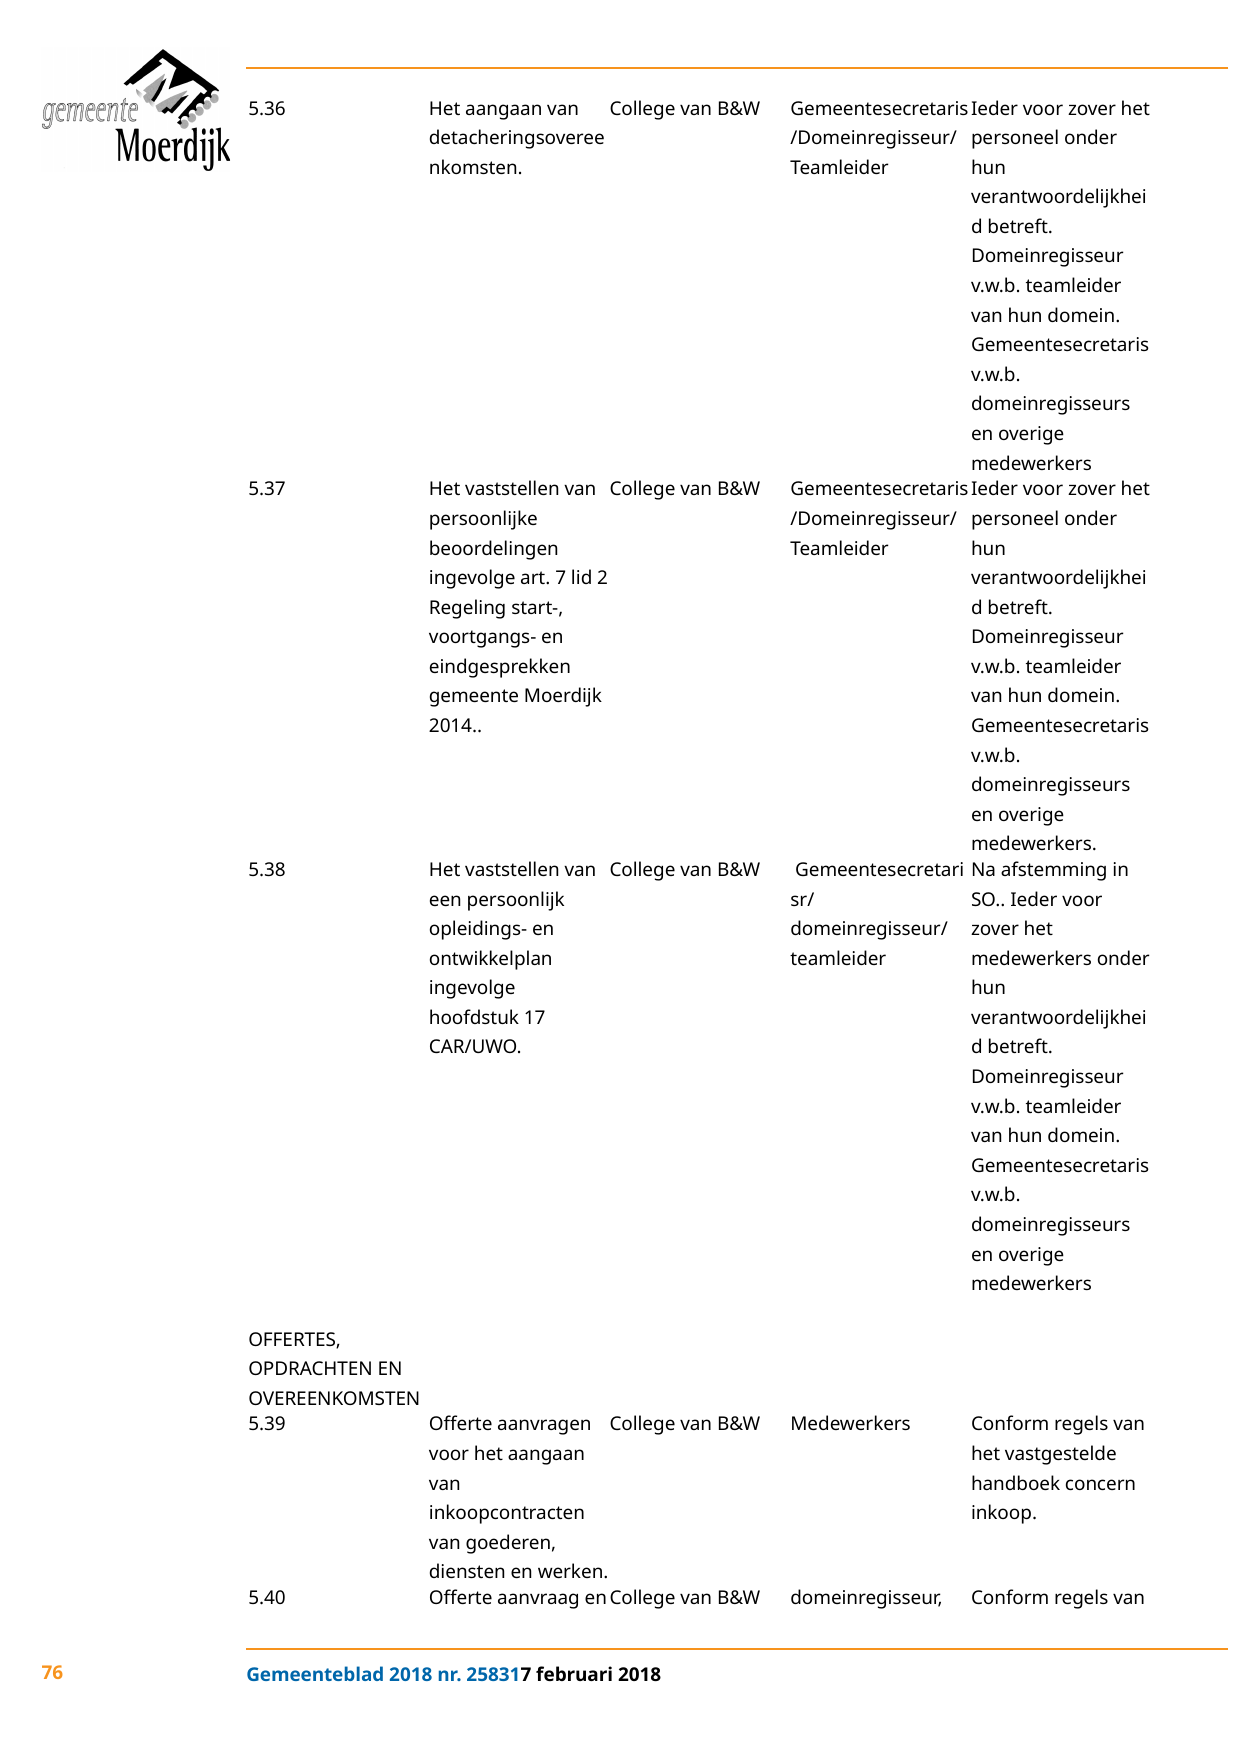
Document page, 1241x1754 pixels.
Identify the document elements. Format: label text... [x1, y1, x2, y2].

table_cell Gemeentesecretarisr/domeinregisseur/teamleider [790, 856, 971, 1326]
table_cell 5.37 [248, 476, 429, 856]
table_cell Gemeentesecretaris/Domeinregisseur/Teamleider [790, 95, 971, 476]
table_cell Offerte aanvragen voor het aangaan van inkoopcontracten van goederen, diensten en werken. [429, 1411, 609, 1584]
table_cell Offerte aanvraag en [429, 1584, 609, 1610]
table_cell College van B&W [609, 95, 790, 476]
picture [41, 47, 231, 172]
table_cell College van B&W [609, 856, 790, 1326]
table_cell Gemeentesecretaris/Domeinregisseur/Teamleider [790, 476, 971, 856]
table_cell Conform regels van het vastgestelde handboek concern inkoop. [971, 1411, 1152, 1584]
table_cell Conform regels van [971, 1584, 1152, 1610]
table_cell College van B&W [609, 1411, 790, 1584]
table_cell Ieder voor zover het personeel onder hun verantwoordelijkheid betreft. Domeinregisseur v.w.b. teamleider van hun domein. Gemeentesecretaris v.w.b. domeinregisseurs en overige medewerkers [971, 95, 1152, 476]
table_cell College van B&W [609, 1584, 790, 1610]
table_cell Ieder voor zover het personeel onder hun verantwoordelijkheid betreft. Domeinregisseur v.w.b. teamleider van hun domein. Gemeentesecretaris v.w.b. domeinregisseurs en overige medewerkers. [971, 476, 1152, 856]
table_cell Het aangaan van detacheringsovereenkomsten. [429, 95, 609, 476]
table_cell OFFERTES, OPDRACHTEN EN OVEREENKOMSTEN [248, 1326, 429, 1411]
table_cell Het vaststellen van een persoonlijk opleidings- en ontwikkelplan ingevolge hoofdstuk 17 CAR/UWO. [429, 856, 609, 1326]
table_cell domeinregisseur, [790, 1584, 971, 1610]
table_cell Het vaststellen van persoonlijke beoordelingen ingevolge art. 7 lid 2 Regeling start-, voortgangs- en eindgesprekken gemeente Moerdijk 2014.. [429, 476, 609, 856]
table_cell 5.40 [248, 1584, 429, 1610]
table_cell Na afstemming in SO.. Ieder voor zover het medewerkers onder hun verantwoordelijkheid betreft. Domeinregisseur v.w.b. teamleider van hun domein. Gemeentesecretaris v.w.b. domeinregisseurs en overige medewerkers [971, 856, 1152, 1326]
table_cell College van B&W [609, 476, 790, 856]
table_cell 5.38 [248, 856, 429, 1326]
table_cell 5.39 [248, 1411, 429, 1584]
table_cell Medewerkers [790, 1411, 971, 1584]
table_cell 5.36 [248, 95, 429, 476]
